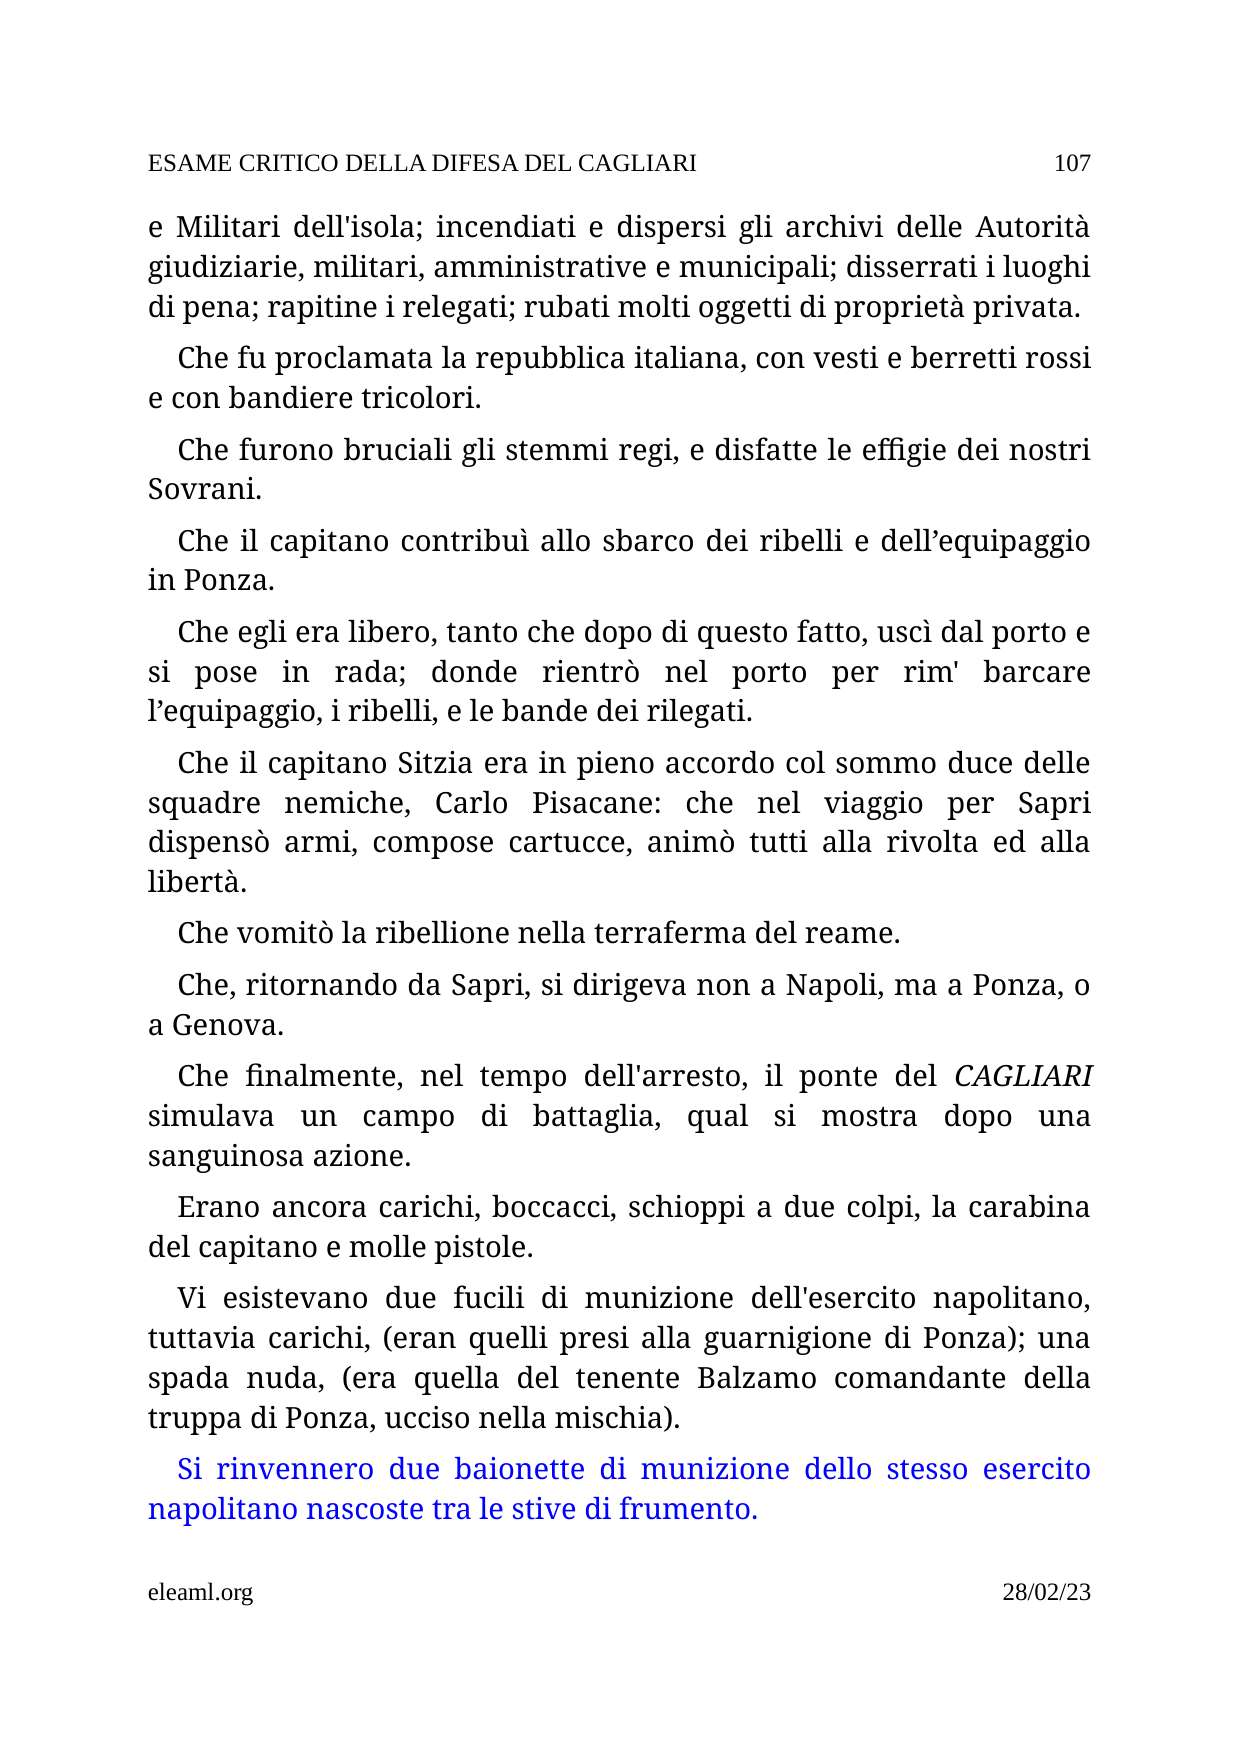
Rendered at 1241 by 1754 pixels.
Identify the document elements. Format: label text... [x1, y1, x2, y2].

text Che il capitano contribuì allo sbarco dei ribelli e dell’equipaggio in Ponza. [148, 520, 1093, 599]
text Che egli era libero, tanto che dopo di questo fatto, uscì dal porto e si pose in rada; donde rientrò nel porto per rim' barcare l’equipaggio, i ribelli, e le bande dei rilegati. [148, 611, 1093, 730]
text Erano ancora carichi, boccacci, schioppi a due colpi, la carabina del capitano e molle pistole. [148, 1187, 1093, 1266]
text Che il capitano Sitzia era in pieno accordo col sommo duce delle squadre nemiche, Carlo Pisacane: che nel viaggio per Sapri dispensò armi, compose cartucce, animò tutti alla rivolta ed alla libertà. [148, 742, 1093, 901]
text Che, ritornando da Sapri, si dirigeva non a Napoli, ma a Ponza, o a Genova. [148, 964, 1093, 1044]
text Vi esistevano due fucili di munizione dell'esercito napolitano, tuttavia carichi, (eran quelli presi alla guarnigione di Ponza); una spada nuda, (era quella del tenente Balzamo comandante della truppa di Ponza, ucciso nella mischia). [148, 1278, 1093, 1437]
text Che finalmente, nel tempo dell'arresto, il ponte del CAGLIARI simulava un campo di battaglia, qual si mostra dopo una sanguinosa azione. [148, 1056, 1093, 1175]
text e Militari dell'isola; incendiati e dispersi gli archivi delle Autorità giudiziarie, militari, amministrative e municipali; disserrati i luoghi di pena; rapitine i relegati; rubati molti oggetti di proprietà privata. [148, 207, 1093, 326]
text Che vomitò la ribellione nella terraferma del reame. [148, 913, 1093, 952]
text Che fu proclamata la repubblica italiana, con vesti e berretti rossi e con bandiere tricolori. [148, 337, 1093, 417]
text Si rinvennero due baionette di munizione dello stesso esercito napolitano nascoste tra le stive di frumento. [148, 1448, 1093, 1528]
text Che furono bruciali gli stemmi regi, e disfatte le effigie dei nostri Sovrani. [148, 429, 1093, 508]
